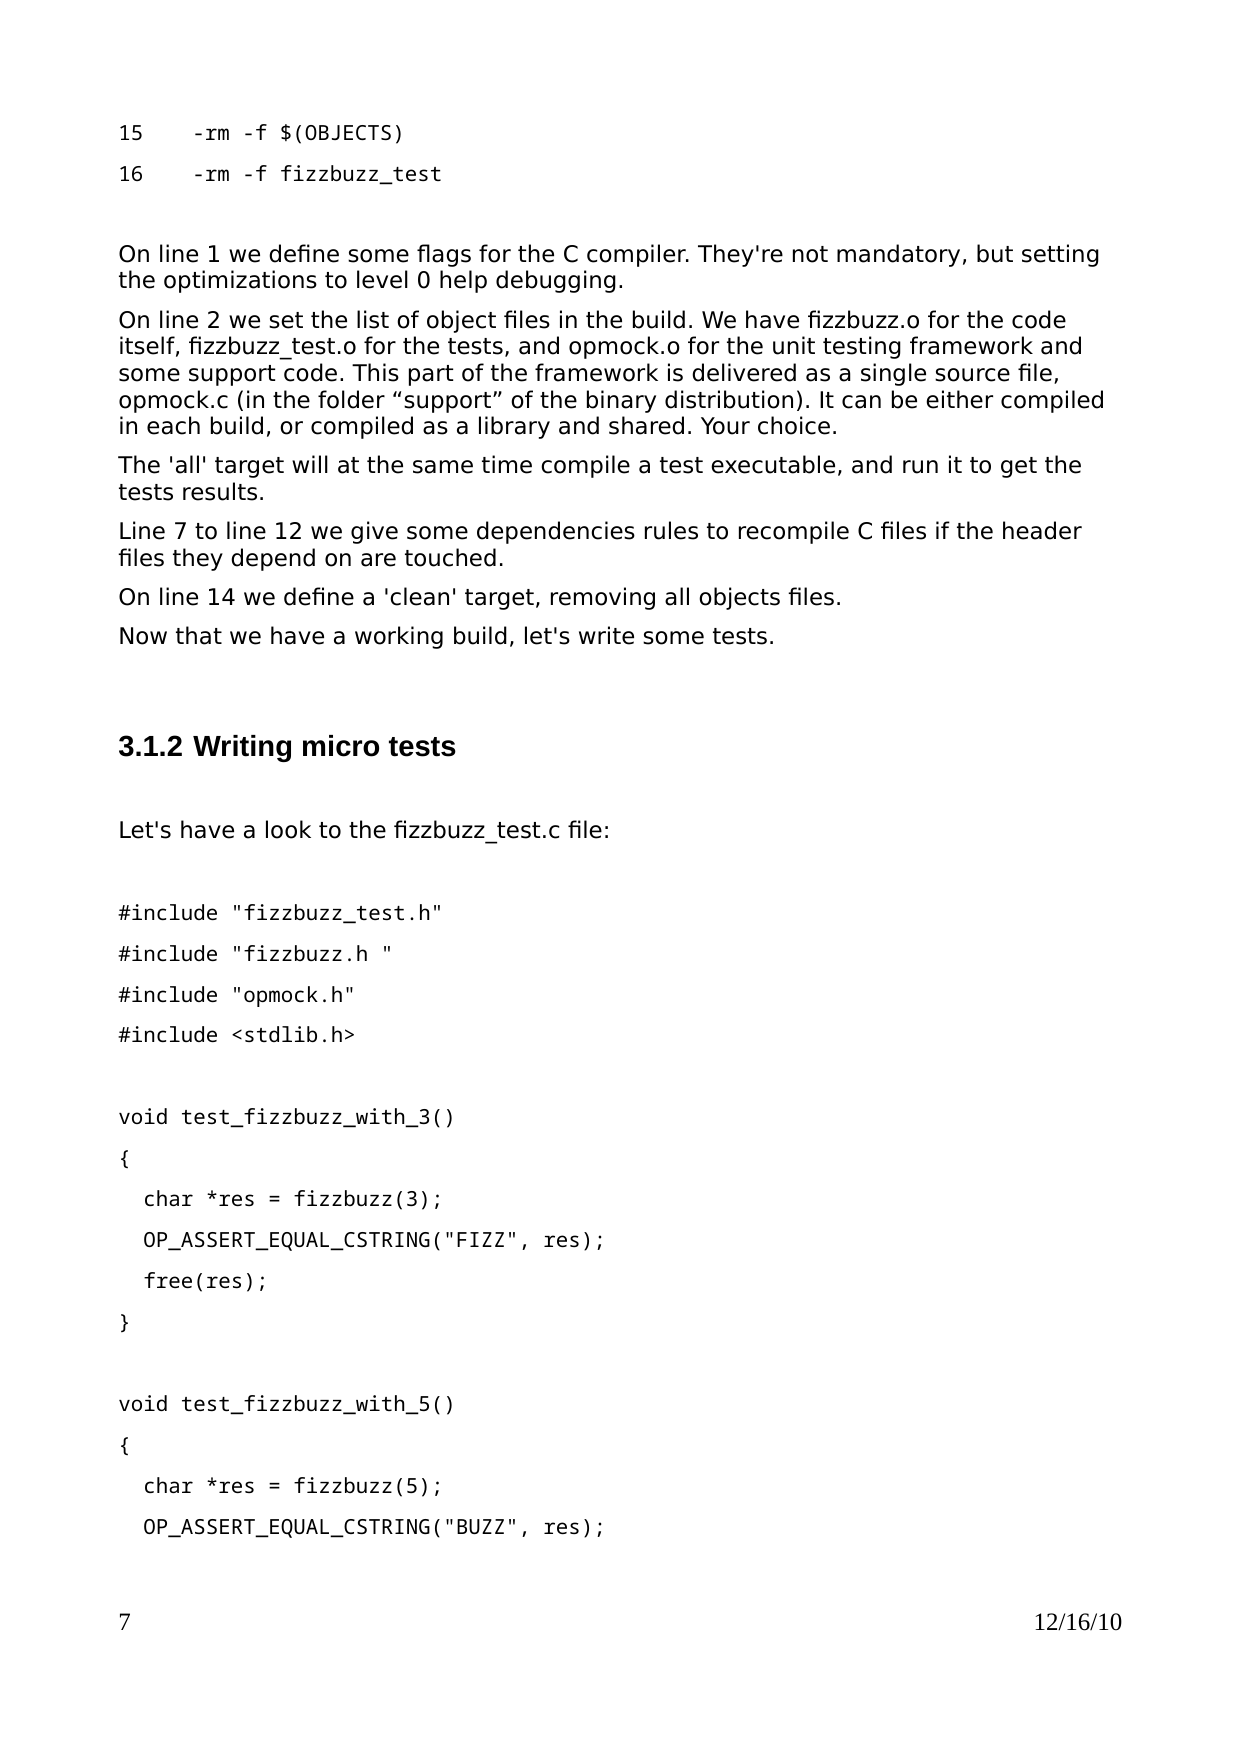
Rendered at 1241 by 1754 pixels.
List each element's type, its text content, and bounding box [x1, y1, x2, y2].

text Let's have a look to the fizzbuzz_test.c file: [118, 817, 1122, 844]
text } [118, 1307, 1122, 1336]
text free(res); [118, 1266, 1122, 1295]
text Now that we have a working build, let's write some tests. [118, 623, 1122, 650]
text char *res = fizzbuzz(5); [118, 1471, 1122, 1499]
text #include <stdlib.h> [118, 1021, 1122, 1049]
text void test_fizzbuzz_with_5() [118, 1389, 1122, 1417]
text { [118, 1430, 1122, 1458]
text Line 7 to line 12 we give some dependencies rules to recompile C files if the header files they depend on are touched. [118, 518, 1122, 572]
text char *res = fizzbuzz(3); [118, 1184, 1122, 1213]
text On line 1 we define some flags for the C compiler. They're not mandatory, but setting the optimizations to level 0 help debugging. [118, 241, 1122, 294]
text On line 2 we set the list of object files in the build. We have fizzbuzz.o for the code itself, fizzbuzz_test.o for the tests, and opmock.o for the unit testing framework and some support code. This part of the framework is delivered as a single source file, opmock.c (in the folder “support” of the binary distribution). It can be either compiled in each build, or compiled as a library and shared. Your choice. [118, 307, 1122, 440]
text The 'all' target will at the same time compile a test executable, and run it to get the tests results. [118, 453, 1122, 506]
text OP_ASSERT_EQUAL_CSTRING("BUZZ", res); [118, 1512, 1122, 1540]
subtitle Writing micro tests [118, 729, 1122, 763]
text { [118, 1143, 1122, 1172]
text 16 -rm -f fizzbuzz_test [118, 159, 1122, 187]
text #include "fizzbuzz_test.h" [118, 898, 1122, 926]
text #include "opmock.h" [118, 980, 1122, 1008]
text #include "fizzbuzz.h " [118, 939, 1122, 967]
text void test_fizzbuzz_with_3() [118, 1102, 1122, 1131]
text On line 14 we define a 'clean' target, removing all objects files. [118, 584, 1122, 611]
text 15 -rm -f $(OBJECTS) [118, 118, 1122, 147]
text OP_ASSERT_EQUAL_CSTRING("FIZZ", res); [118, 1225, 1122, 1254]
